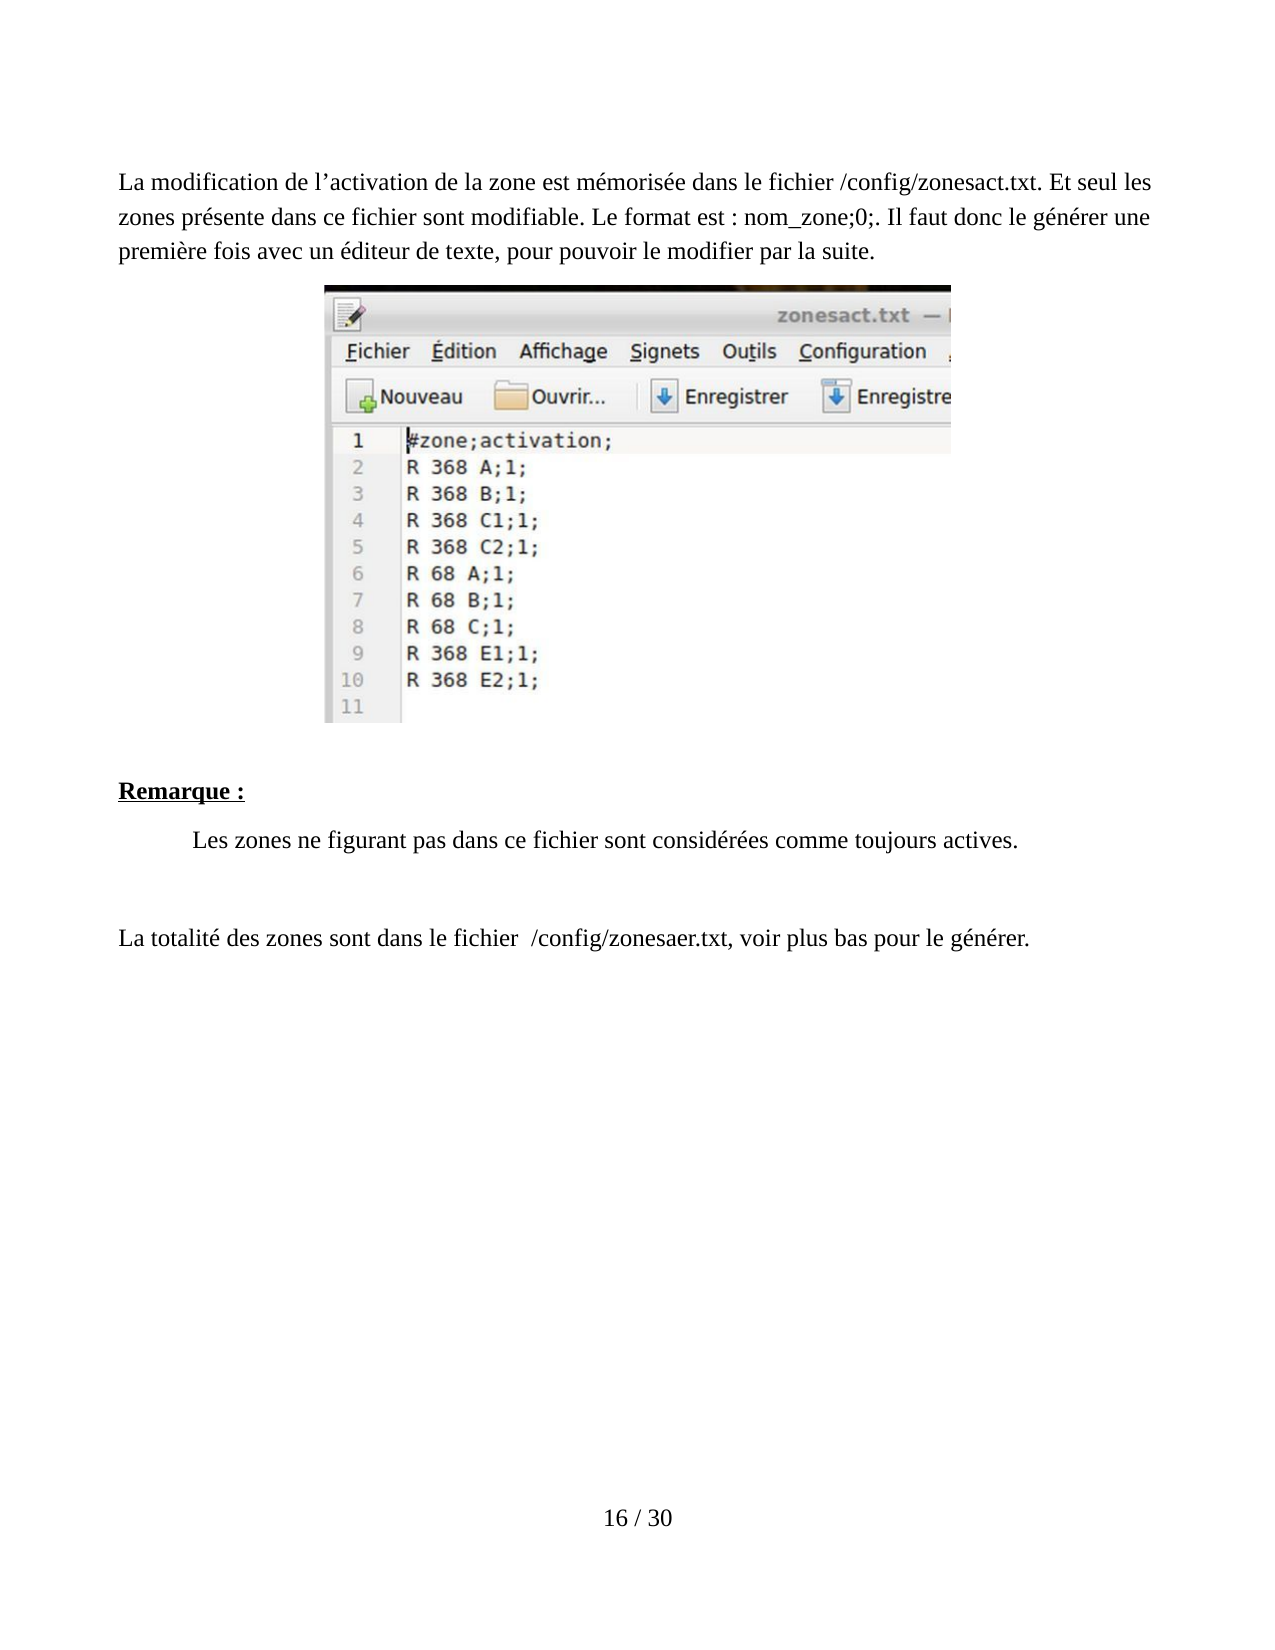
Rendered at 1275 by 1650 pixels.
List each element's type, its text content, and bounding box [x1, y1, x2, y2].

text Les zones ne figurant pas dans ce fichier sont considérées comme toujours actives. [118, 825, 1157, 854]
text La totalité des zones sont dans le fichier /config/zonesaer.txt, voir plus bas pour le générer. [118, 923, 1157, 952]
picture [324, 285, 951, 723]
text Remarque : [118, 776, 1157, 804]
text La modification de l’activation de la zone est mémorisée dans le fichier /config/zonesact.txt. Et seul les zones présente dans ce fichier sont modifiable. Le format est : nom_zone;0;. Il faut donc le générer une première fois avec un éditeur de texte, pour pouvoir le modifier par la suite. [118, 167, 1157, 265]
